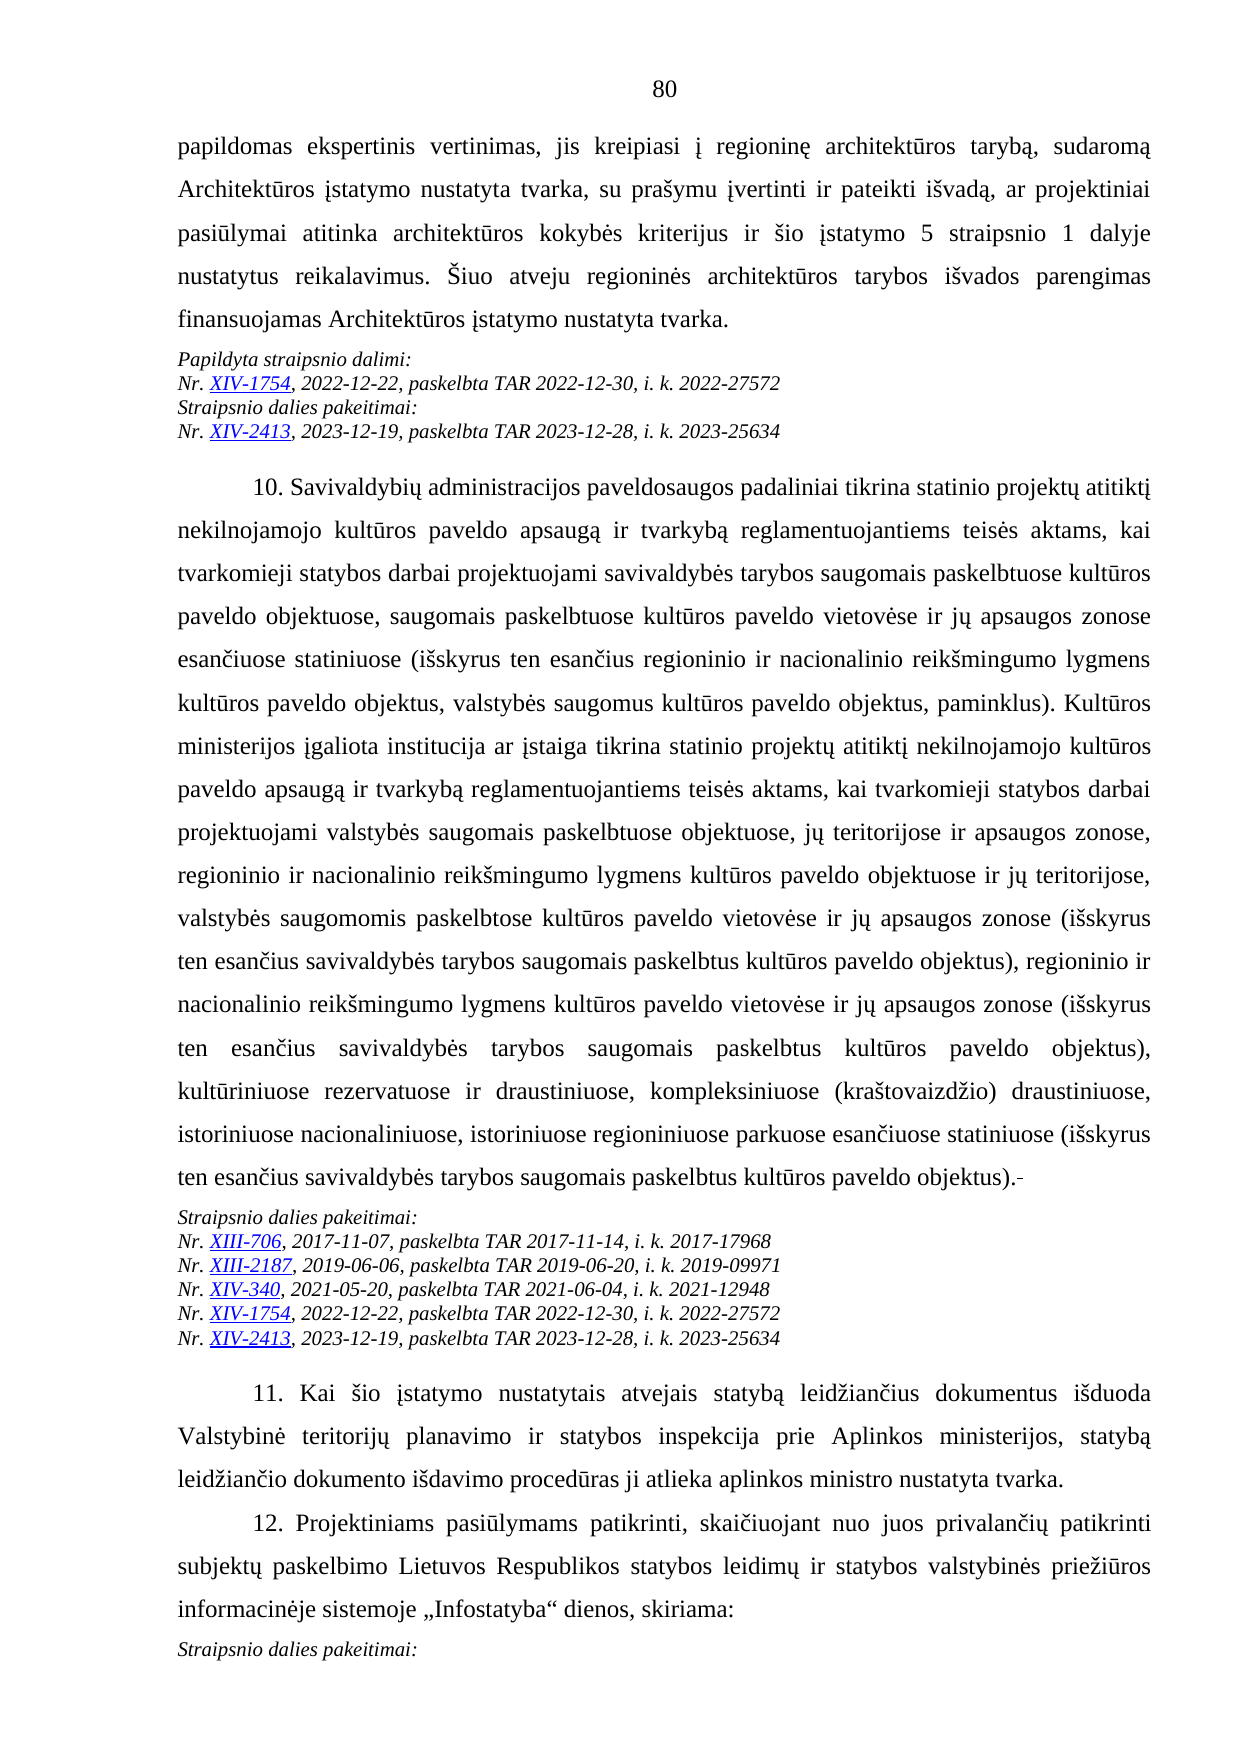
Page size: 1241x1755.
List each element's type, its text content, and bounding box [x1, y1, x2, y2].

text Nr. XIII-706, 2017-11-07, paskelbta TAR 2017-11-14, i. k. 2017-17968 [177, 1229, 1152, 1253]
text Nr. XIV-340, 2021-05-20, paskelbta TAR 2021-06-04, i. k. 2021-12948 [177, 1277, 1152, 1301]
text Papildyta straipsnio dalimi: [177, 347, 1152, 371]
text papildomas ekspertinis vertinimas, jis kreipiasi į regioninę architektūros tarybą, sudaromą Architektūros įstatymo nustatyta tvarka, su prašymu įvertinti ir pateikti išvadą, ar projektiniai pasiūlymai atitinka architektūros kokybės kriterijus ir šio įstatymo 5 straipsnio 1 dalyje nustatytus reikalavimus. Šiuo atveju regioninės architektūros tarybos išvados parengimas finansuojamas Architektūros įstatymo nustatyta tvarka. [177, 131, 1152, 333]
text Nr. XIII-2187, 2019-06-06, paskelbta TAR 2019-06-20, i. k. 2019-09971 [177, 1253, 1152, 1277]
text Straipsnio dalies pakeitimai: [177, 1637, 1152, 1661]
text 12. Projektiniams pasiūlymams patikrinti, skaičiuojant nuo juos privalančių patikrinti subjektų paskelbimo Lietuvos Respublikos statybos leidimų ir statybos valstybinės priežiūros informacinėje sistemoje „Infostatyba“ dienos, skiriama: [177, 1508, 1152, 1623]
text 10. Savivaldybių administracijos paveldosaugos padaliniai tikrina statinio projektų atitiktį nekilnojamojo kultūros paveldo apsaugą ir tvarkybą reglamentuojantiems teisės aktams, kai tvarkomieji statybos darbai projektuojami savivaldybės tarybos saugomais paskelbtuose kultūros paveldo objektuose, saugomais paskelbtuose kultūros paveldo vietovėse ir jų apsaugos zonose esančiuose statiniuose (išskyrus ten esančius regioninio ir nacionalinio reikšmingumo lygmens kultūros paveldo objektus, valstybės saugomus kultūros paveldo objektus, paminklus). Kultūros ministerijos įgaliota institucija ar įstaiga tikrina statinio projektų atitiktį nekilnojamojo kultūros paveldo apsaugą ir tvarkybą reglamentuojantiems teisės aktams, kai tvarkomieji statybos darbai projektuojami valstybės saugomais paskelbtuose objektuose, jų teritorijose ir apsaugos zonose, regioninio ir nacionalinio reikšmingumo lygmens kultūros paveldo objektuose ir jų teritorijose, valstybės saugomomis paskelbtose kultūros paveldo vietovėse ir jų apsaugos zonose (išskyrus ten esančius savivaldybės tarybos saugomais paskelbtus kultūros paveldo objektus), regioninio ir nacionalinio reikšmingumo lygmens kultūros paveldo vietovėse ir jų apsaugos zonose (išskyrus ten esančius savivaldybės tarybos saugomais paskelbtus kultūros paveldo objektus), kultūriniuose rezervatuose ir draustiniuose, kompleksiniuose (kraštovaizdžio) draustiniuose, istoriniuose nacionaliniuose, istoriniuose regioniniuose parkuose esančiuose statiniuose (išskyrus ten esančius savivaldybės tarybos saugomais paskelbtus kultūros paveldo objektus). [177, 472, 1152, 1191]
text Nr. XIV-1754, 2022-12-22, paskelbta TAR 2022-12-30, i. k. 2022-27572 [177, 1301, 1152, 1325]
text Nr. XIV-1754, 2022-12-22, paskelbta TAR 2022-12-30, i. k. 2022-27572 [177, 371, 1152, 395]
text Straipsnio dalies pakeitimai: [177, 1205, 1152, 1229]
text Nr. XIV-2413, 2023-12-19, paskelbta TAR 2023-12-28, i. k. 2023-25634 [177, 1325, 1152, 1349]
text Nr. XIV-2413, 2023-12-19, paskelbta TAR 2023-12-28, i. k. 2023-25634 [177, 419, 1152, 443]
text Straipsnio dalies pakeitimai: [177, 395, 1152, 419]
text 11. Kai šio įstatymo nustatytais atvejais statybą leidžiančius dokumentus išduoda Valstybinė teritorijų planavimo ir statybos inspekcija prie Aplinkos ministerijos, statybą leidžiančio dokumento išdavimo procedūras ji atlieka aplinkos ministro nustatyta tvarka. [177, 1378, 1152, 1493]
